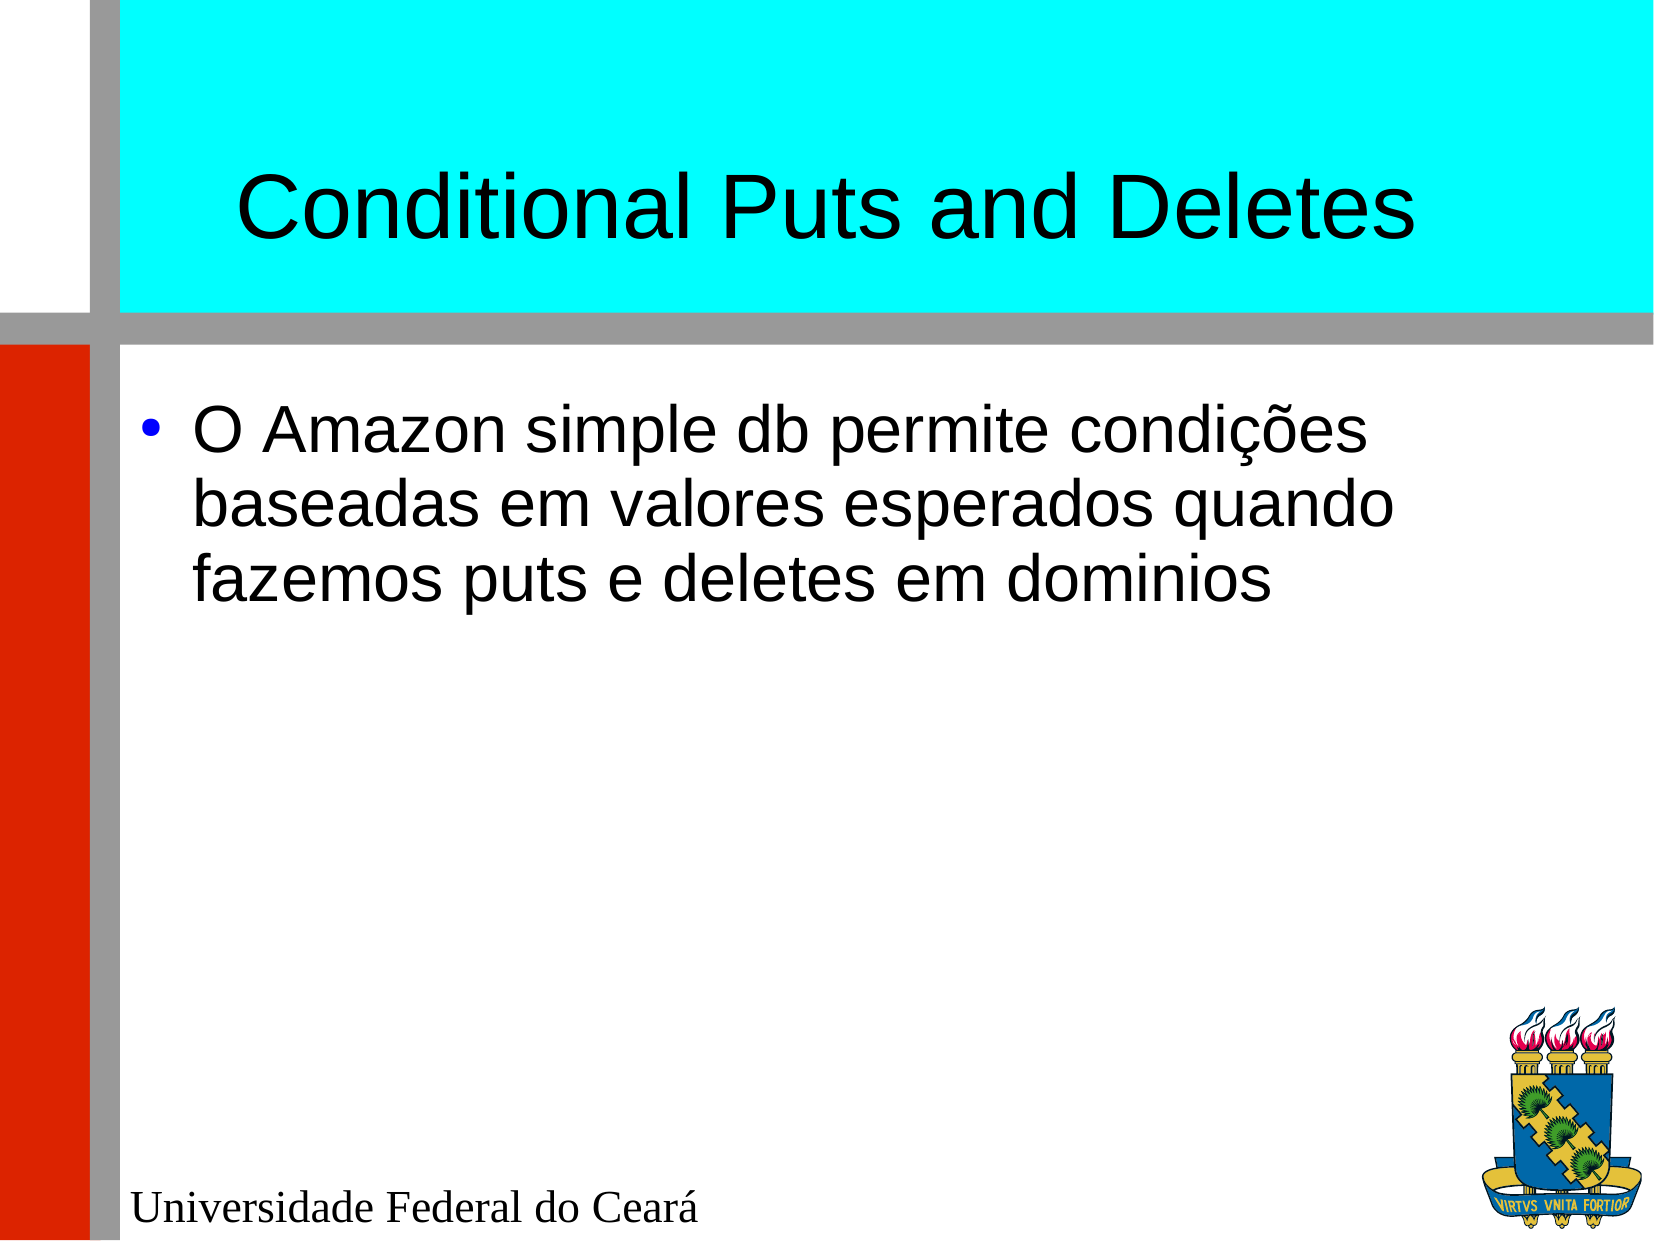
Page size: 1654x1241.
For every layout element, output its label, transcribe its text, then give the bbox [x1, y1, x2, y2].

title Conditional Puts and Deletes [121, 102, 1534, 310]
list O Amazon simple db permite condições baseadas em valores esperados quando fazemos puts e deletes em dominios [121, 391, 1534, 1111]
